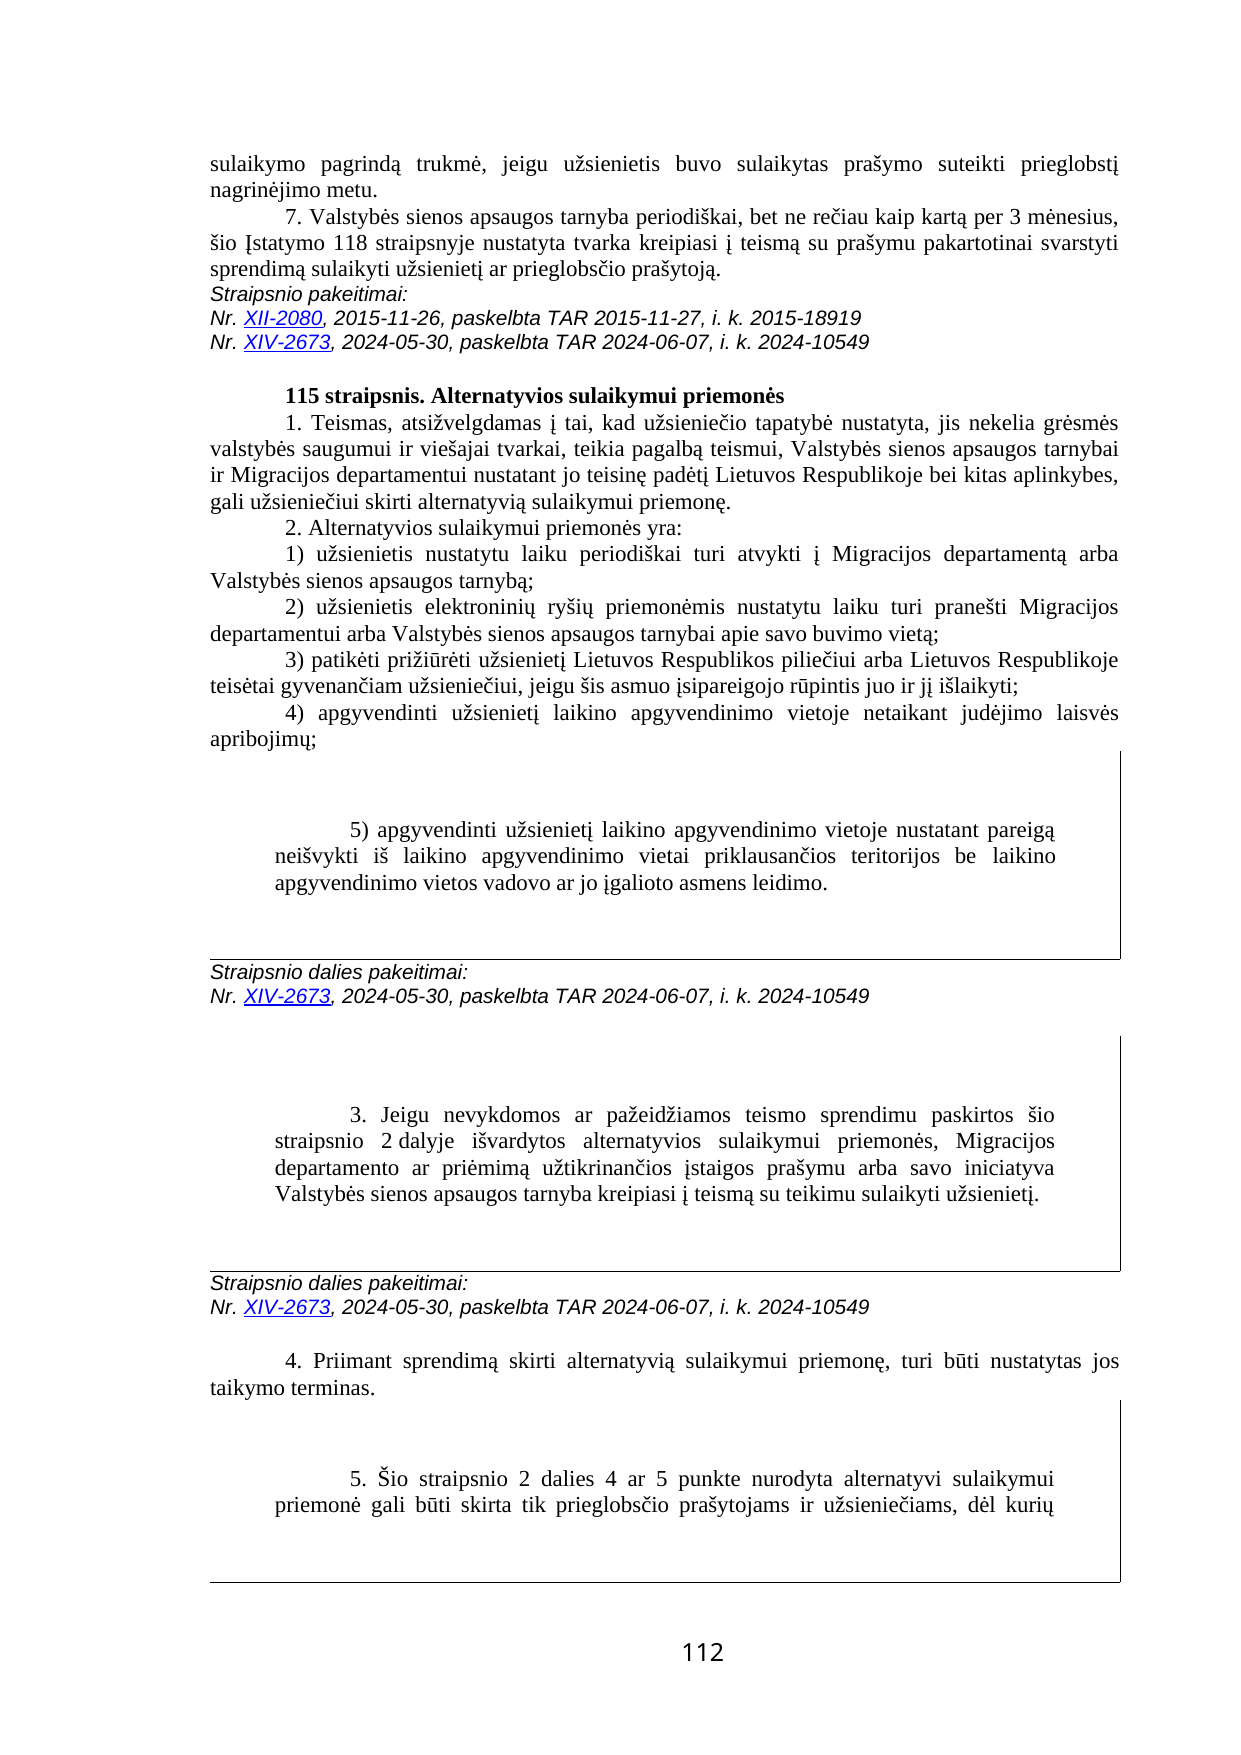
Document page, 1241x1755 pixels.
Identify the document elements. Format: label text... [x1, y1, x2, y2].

text Nr. XII-2080, 2015-11-26, paskelbta TAR 2015-11-27, i. k. 2015-18919 [210, 306, 1120, 330]
text 2. Alternatyvios sulaikymui priemonės yra: [210, 514, 1120, 541]
text Straipsnio pakeitimai: [210, 282, 1120, 306]
text Nr. XIV-2673, 2024-05-30, paskelbta TAR 2024-06-07, i. k. 2024-10549 [210, 983, 1120, 1007]
text 1. Teismas, atsižvelgdamas į tai, kad užsieniečio tapatybė nustatyta, jis nekelia grėsmės valstybės saugumui ir viešajai tvarkai, teikia pagalbą teismui, Valstybės sienos apsaugos tarnybai ir Migracijos departamentui nustatant jo teisinę padėtį Lietuvos Respublikoje bei kitas aplinkybes, gali užsieniečiui skirti alternatyvią sulaikymui priemonę. [210, 409, 1120, 514]
text 4. Priimant sprendimą skirti alternatyvią sulaikymui priemonę, turi būti nustatytas jos taikymo terminas. [210, 1347, 1120, 1400]
text Nr. XIV-2673, 2024-05-30, paskelbta TAR 2024-06-07, i. k. 2024-10549 [210, 1295, 1120, 1319]
text 5. Šio straipsnio 2 dalies 4 ar 5 punkte nurodyta alternatyvi sulaikymui priemonė gali būti skirta tik prieglobsčio prašytojams ir užsieniečiams, dėl kurių [210, 1400, 1120, 1582]
text 4) apgyvendinti užsienietį laikino apgyvendinimo vietoje netaikant judėjimo laisvės apribojimų; [210, 699, 1120, 751]
text 115 straipsnis. Alternatyvios sulaikymui priemonės [210, 382, 1120, 409]
text 5) apgyvendinti užsienietį laikino apgyvendinimo vietoje nustatant pareigą neišvykti iš laikino apgyvendinimo vietai priklausančios teritorijos be laikino apgyvendinimo vietos vadovo ar jo įgalioto asmens leidimo. [210, 751, 1120, 959]
text 3) patikėti prižiūrėti užsienietį Lietuvos Respublikos piliečiui arba Lietuvos Respublikoje teisėtai gyvenančiam užsieniečiui, jeigu šis asmuo įsipareigojo rūpintis juo ir jį išlaikyti; [210, 646, 1120, 699]
text Straipsnio dalies pakeitimai: [210, 1271, 1120, 1295]
text Nr. XIV-2673, 2024-05-30, paskelbta TAR 2024-06-07, i. k. 2024-10549 [210, 330, 1120, 354]
text 3. Jeigu nevykdomos ar pažeidžiamos teismo sprendimu paskirtos šio straipsnio 2 dalyje išvardytos alternatyvios sulaikymui priemonės, Migracijos departamento ar priėmimą užtikrinančios įstaigos prašymu arba savo iniciatyva Valstybės sienos apsaugos tarnyba kreipiasi į teismą su teikimu sulaikyti užsienietį. [210, 1036, 1120, 1271]
text sulaikymo pagrindą trukmė, jeigu užsienietis buvo sulaikytas prašymo suteikti prieglobstį nagrinėjimo metu. [210, 150, 1120, 203]
text 1) užsienietis nustatytu laiku periodiškai turi atvykti į Migracijos departamentą arba Valstybės sienos apsaugos tarnybą; [210, 541, 1120, 593]
text 7. Valstybės sienos apsaugos tarnyba periodiškai, bet ne rečiau kaip kartą per 3 mėnesius, šio Įstatymo 118 straipsnyje nustatyta tvarka kreipiasi į teismą su prašymu pakartotinai svarstyti sprendimą sulaikyti užsienietį ar prieglobsčio prašytoją. [210, 203, 1120, 282]
text 2) užsienietis elektroninių ryšių priemonėmis nustatytu laiku turi pranešti Migracijos departamentui arba Valstybės sienos apsaugos tarnybai apie savo buvimo vietą; [210, 593, 1120, 646]
text Straipsnio dalies pakeitimai: [210, 959, 1120, 983]
